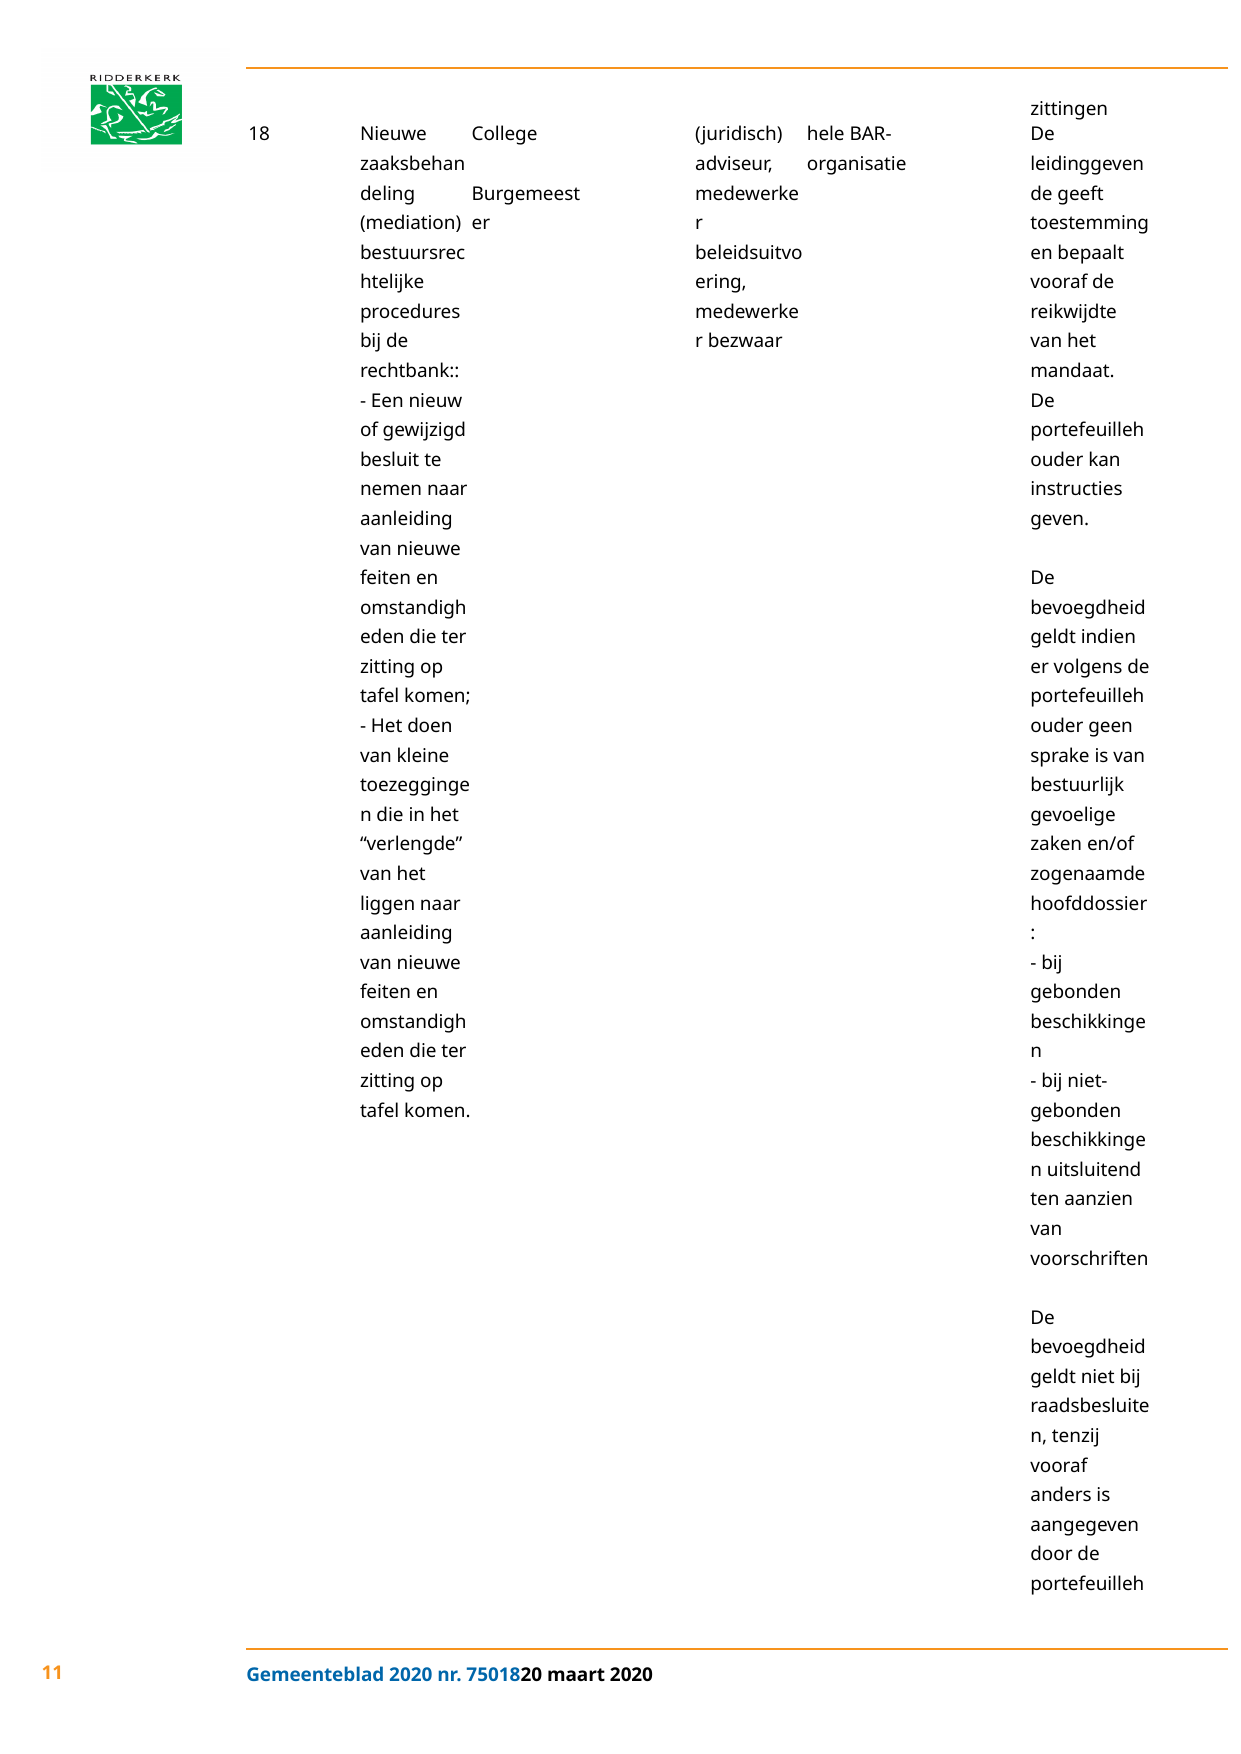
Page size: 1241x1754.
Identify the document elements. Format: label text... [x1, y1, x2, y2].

table_cell 18 [248, 121, 360, 1596]
table_cell [918, 121, 1030, 1596]
table_cell De leidinggevende geeft toestemming en bepaalt vooraf de reikwijdte van het mandaat. De portefeuillehouder kan instructies geven. De bevoegdheid geldt indien er volgens de portefeuillehouder geen sprake is van bestuurlijk gevoelige zaken en/of zogenaamde hoofddossier: - bij gebonden beschikkingen - bij niet-gebonden beschikkingen uitsluitend ten aanzien van voorschriften De bevoegdheid geldt niet bij raadsbesluiten, tenzij vooraf anders is aangegeven door de portefeuilleh [1030, 121, 1152, 1596]
table_cell [918, 95, 1030, 121]
picture [41, 47, 231, 172]
table_cell Nieuwe zaaksbehandeling (mediation) bestuursrechtelijke procedures bij de rechtbank:: - Een nieuw of gewijzigd besluit te nemen naar aanleiding van nieuwe feiten en omstandigheden die ter zitting op tafel komen; - Het doen van kleine toezeggingen die in het “verlengde” van het liggen naar aanleiding van nieuwe feiten en omstandigheden die ter zitting op tafel komen. [360, 121, 471, 1596]
table_cell [471, 95, 583, 121]
table_cell [583, 121, 695, 1596]
table_cell zittingen [1030, 95, 1152, 121]
table_cell (juridisch) adviseur, medewerker beleidsuitvoering, medewerker bezwaar [695, 121, 807, 1596]
table_cell [807, 95, 918, 121]
table_cell College Burgemeester [471, 121, 583, 1596]
table_cell [695, 95, 807, 121]
table_cell hele BAR-organisatie [807, 121, 918, 1596]
table_cell [583, 95, 695, 121]
table_cell [248, 95, 360, 121]
